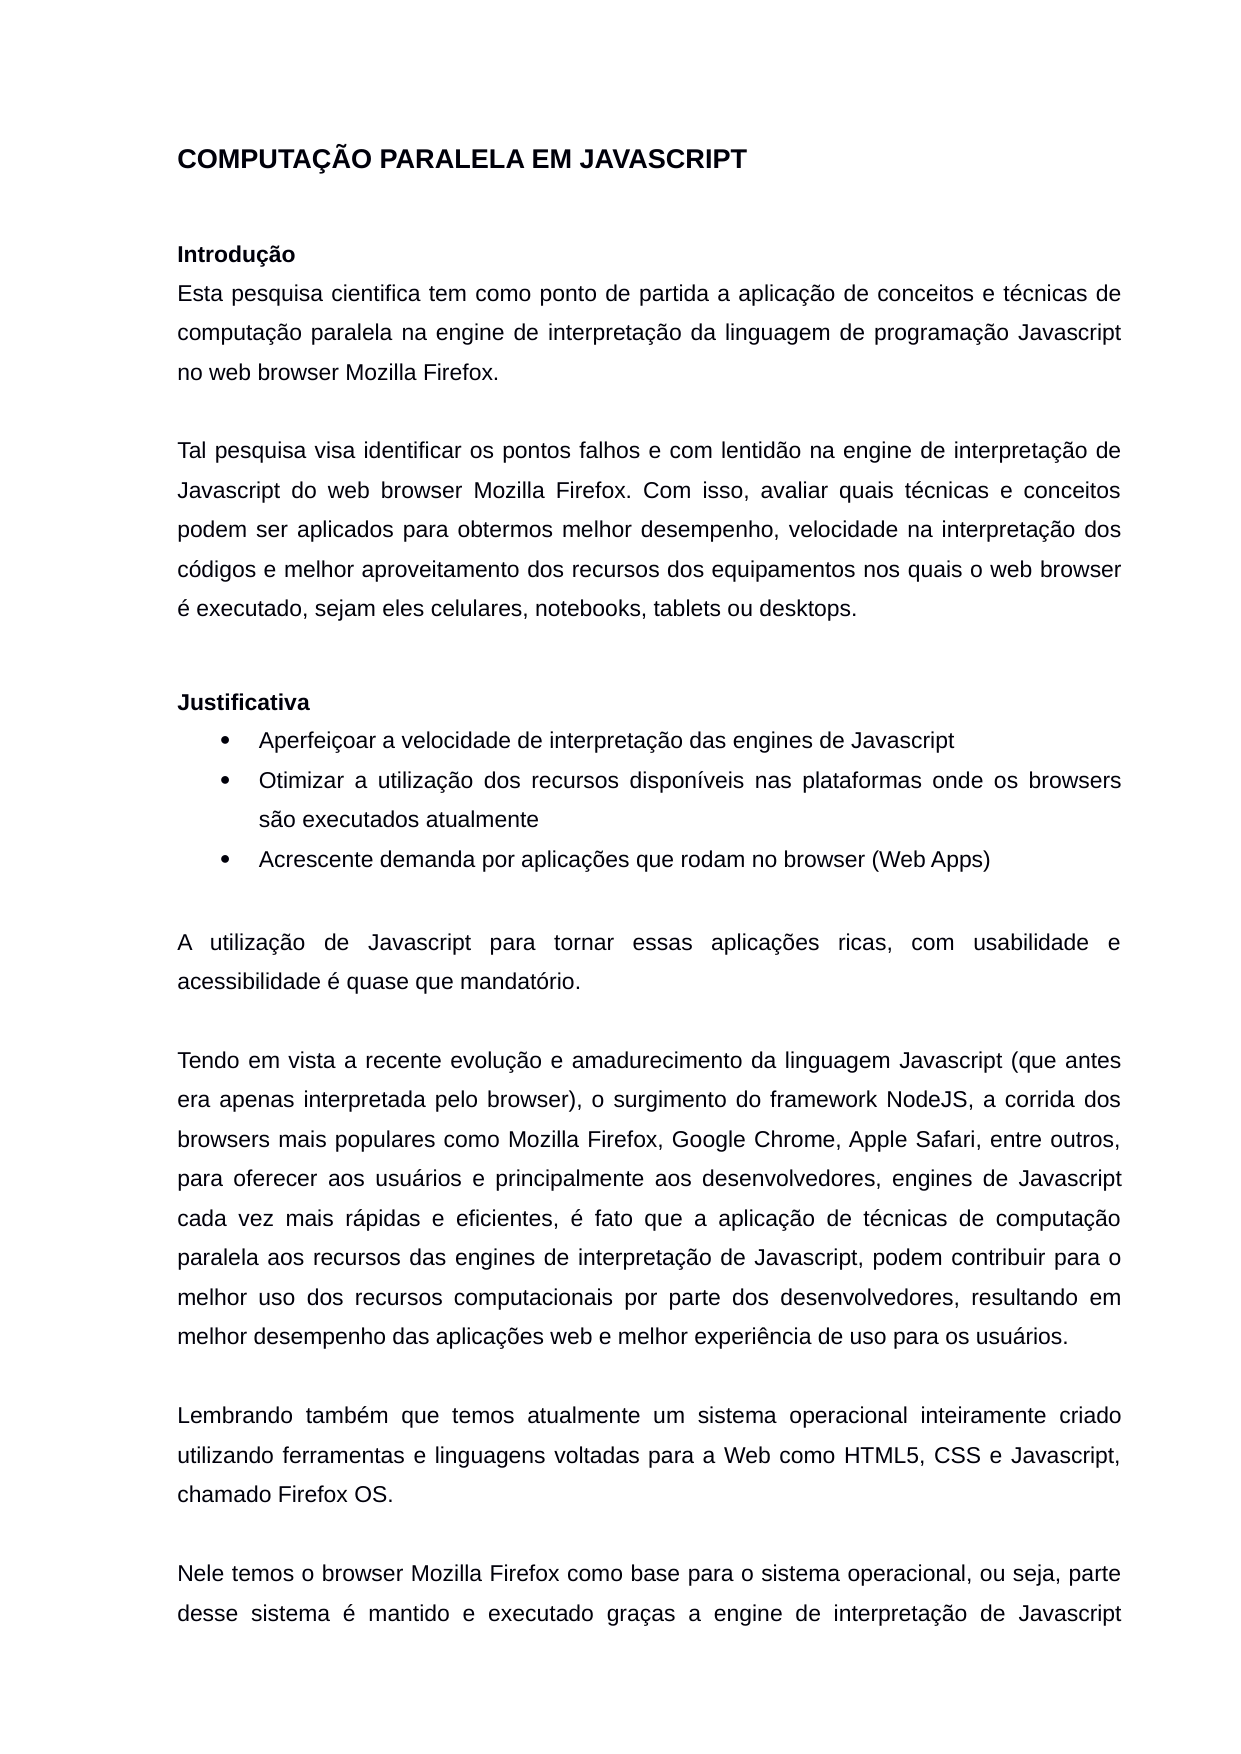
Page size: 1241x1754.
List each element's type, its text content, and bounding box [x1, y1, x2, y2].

title COMPUTAÇÃO PARALELA EM JAVASCRIPT [177, 143, 1122, 174]
text Lembrando também que temos atualmente um sistema operacional inteiramente criado utilizando ferramentas e linguagens voltadas para a Web como HTML5, CSS e Javascript, chamado Firefox OS. [177, 1402, 1122, 1507]
text Tendo em vista a recente evolução e amadurecimento da linguagem Javascript (que antes era apenas interpretada pelo browser), o surgimento do framework NodeJS, a corrida dos browsers mais populares como Mozilla Firefox, Google Chrome, Apple Safari, entre outros, para oferecer aos usuários e principalmente aos desenvolvedores, engines de Javascript cada vez mais rápidas e eficientes, é fato que a aplicação de técnicas de computação paralela aos recursos das engines de interpretação de Javascript, podem contribuir para o melhor uso dos recursos computacionais por parte dos desenvolvedores, resultando em melhor desempenho das aplicações web e melhor experiência de uso para os usuários. [177, 1047, 1122, 1349]
list Aperfeiçoar a velocidade de interpretação das engines de Javascript [221, 727, 1122, 754]
text Tal pesquisa visa identificar os pontos falhos e com lentidão na engine de interpretação de Javascript do web browser Mozilla Firefox. Com isso, avaliar quais técnicas e conceitos podem ser aplicados para obtermos melhor desempenho, velocidade na interpretação dos códigos e melhor aproveitamento dos recursos dos equipamentos nos quais o web browser é executado, sejam eles celulares, notebooks, tablets ou desktops. [177, 437, 1122, 622]
text Nele temos o browser Mozilla Firefox como base para o sistema operacional, ou seja, parte desse sistema é mantido e executado graças a engine de interpretação de Javascript [177, 1560, 1122, 1626]
text A utilização de Javascript para tornar essas aplicações ricas, com usabilidade e acessibilidade é quase que mandatório. [177, 928, 1122, 994]
text Esta pesquisa cientifica tem como ponto de partida a aplicação de conceitos e técnicas de computação paralela na engine de interpretação da linguagem de programação Javascript no web browser Mozilla Firefox. [177, 279, 1122, 385]
subtitle Introdução [177, 241, 1122, 267]
list Acrescente demanda por aplicações que rodam no browser (Web Apps) [221, 846, 1122, 872]
list Otimizar a utilização dos recursos disponíveis nas plataformas onde os browsers são executados atualmente [221, 767, 1122, 833]
subtitle Justificativa [177, 688, 1122, 715]
